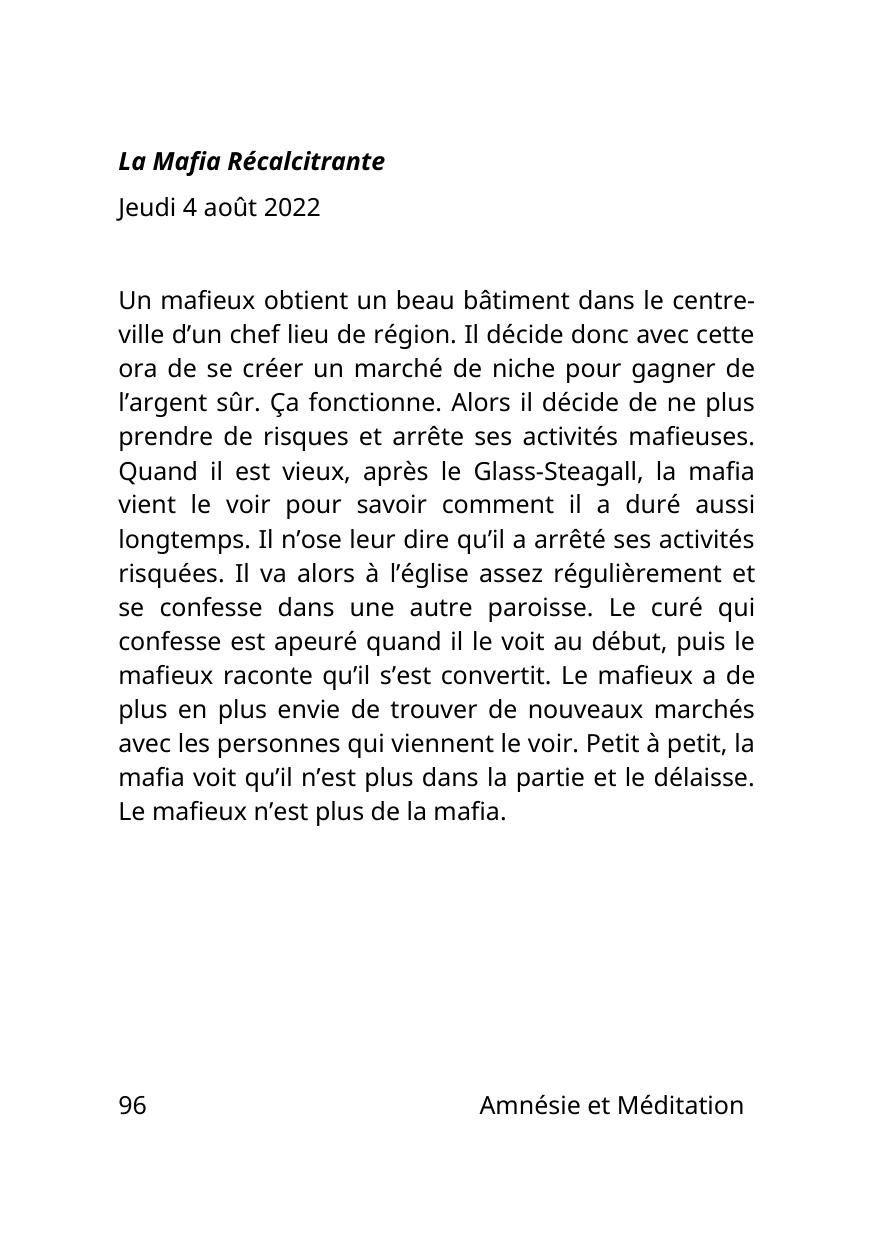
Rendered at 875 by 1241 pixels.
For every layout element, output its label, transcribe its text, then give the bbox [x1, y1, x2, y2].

subtitle La Mafia Récalcitrante [118, 143, 756, 177]
text Un mafieux obtient un beau bâtiment dans le centre-ville d’un chef lieu de région. Il décide donc avec cette ora de se créer un marché de niche pour gagner de l’argent sûr. Ça fonctionne. Alors il décide de ne plus prendre de risques et arrête ses activités mafieuses. Quand il est vieux, après le Glass-Steagall, la mafia vient le voir pour savoir comment il a duré aussi longtemps. Il n’ose leur dire qu’il a arrêté ses activités risquées. Il va alors à l’église assez régulièrement et se confesse dans une autre paroisse. Le curé qui confesse est apeuré quand il le voit au début, puis le mafieux raconte qu’il s’est convertit. Le mafieux a de plus en plus envie de trouver de nouveaux marchés avec les personnes qui viennent le voir. Petit à petit, la mafia voit qu’il n’est plus dans la partie et le délaisse. Le mafieux n’est plus de la mafia. [118, 283, 756, 828]
text Jeudi 4 août 2022 [118, 190, 756, 224]
